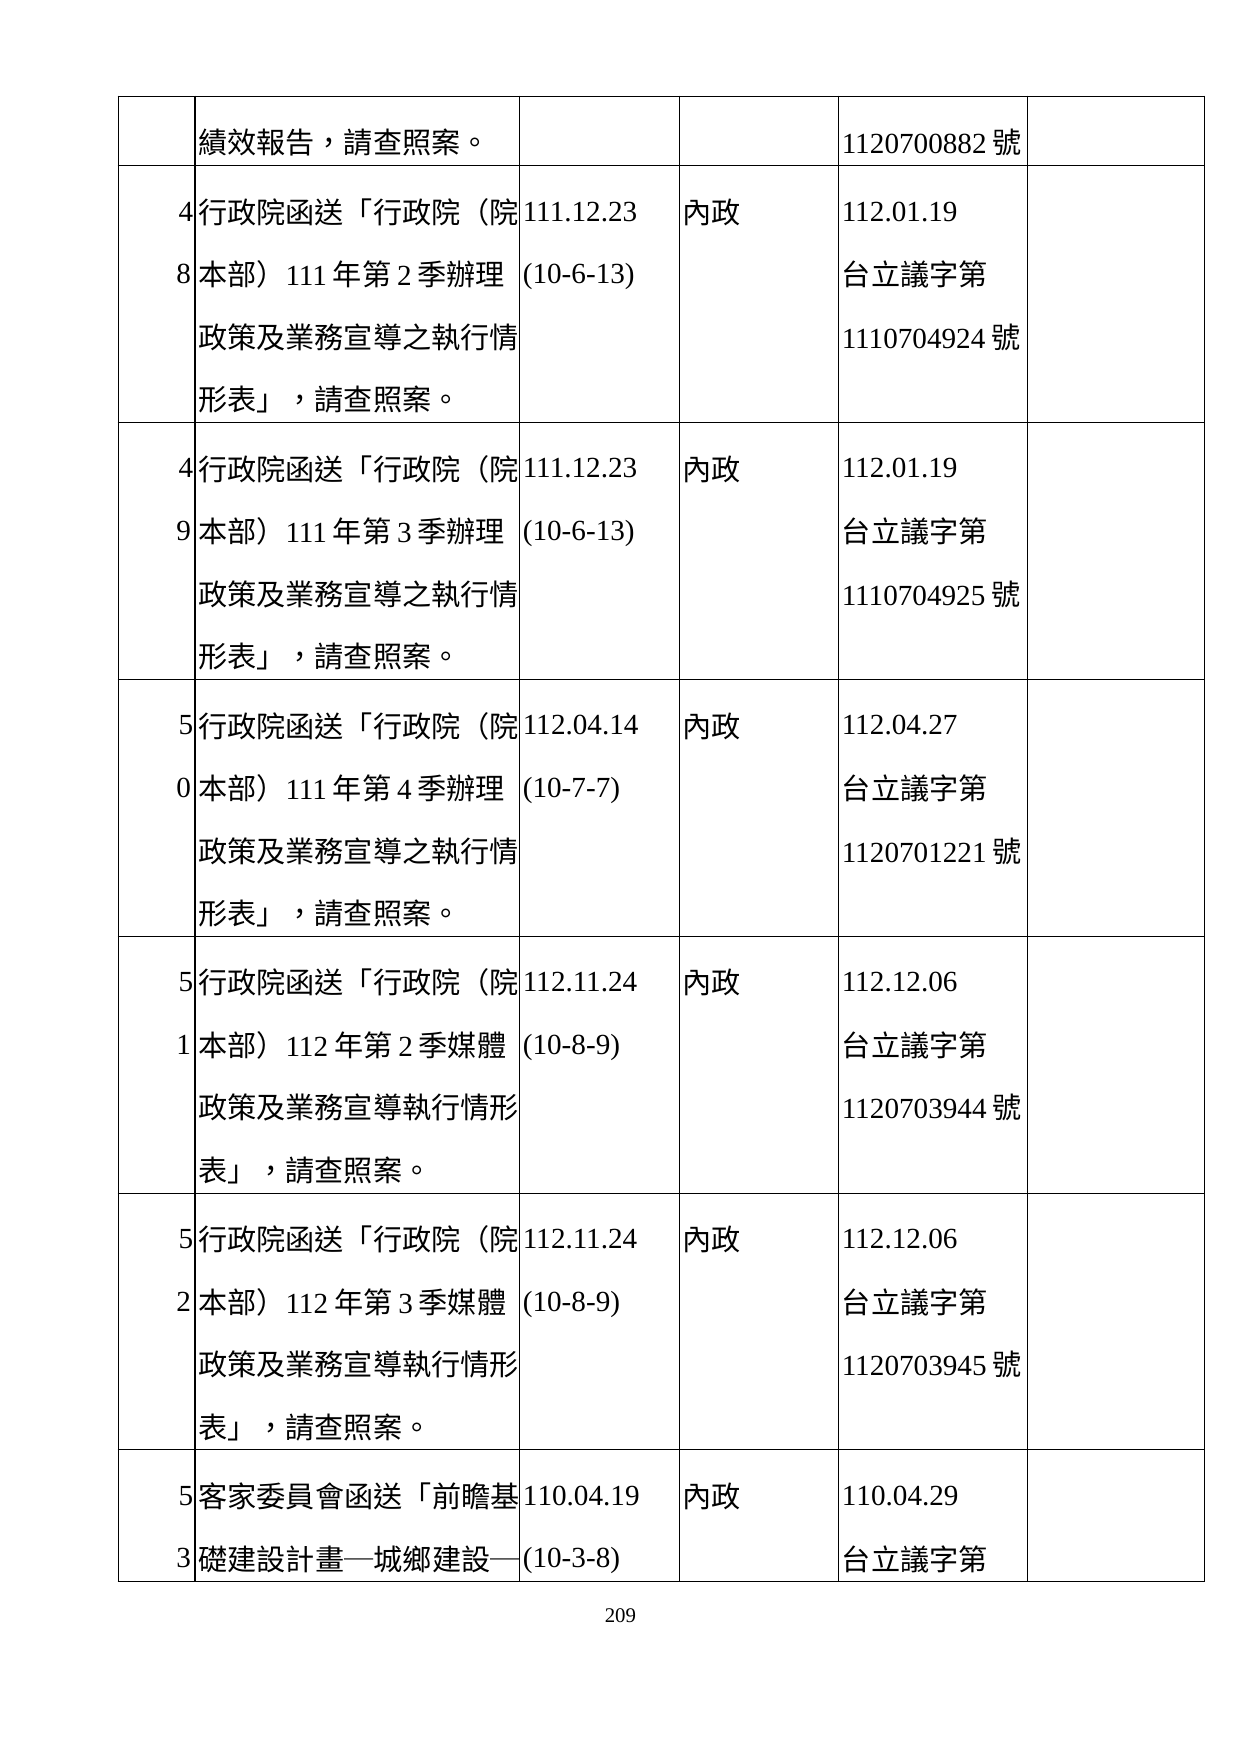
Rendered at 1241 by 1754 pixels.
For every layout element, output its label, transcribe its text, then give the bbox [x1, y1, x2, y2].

table_cell 110.04.29 台立議字第 [839, 1450, 1027, 1581]
table_cell [119, 937, 194, 1192]
table_cell 內政 [680, 1450, 838, 1581]
table_cell 112.04.27 台立議字第1120701221號 [839, 680, 1027, 936]
table_cell 112.04.14 (10-7-7) [520, 680, 679, 936]
table_cell 112.11.24 (10-8-9) [520, 1194, 679, 1449]
table_cell 行政院函送「行政院（院本部）111年第3季辦理政策及業務宣導之執行情形表」，請查照案。 [196, 423, 519, 679]
table_cell 112.12.06 台立議字第1120703945號 [839, 1194, 1027, 1449]
table_cell 內政 [680, 423, 838, 679]
table_cell 行政院函送「行政院（院本部）112年第2季媒體政策及業務宣導執行情形表」，請查照案。 [196, 937, 519, 1192]
table_cell 行政院函送「行政院（院本部）111年第2季辦理政策及業務宣導之執行情形表」，請查照案。 [196, 166, 519, 422]
table_cell [1028, 166, 1204, 422]
table_cell 1120700882號 [839, 97, 1027, 165]
table_cell 111.12.23 (10-6-13) [520, 166, 679, 422]
table_cell 行政院函送「行政院（院本部）112年第3季媒體政策及業務宣導執行情形表」，請查照案。 [196, 1194, 519, 1449]
table_cell 112.01.19 台立議字第1110704925號 [839, 423, 1027, 679]
table_cell 112.11.24 (10-8-9) [520, 937, 679, 1192]
table_cell [119, 423, 194, 679]
table_cell [119, 1194, 194, 1449]
table_cell 績效報告，請查照案。 [196, 97, 519, 165]
table_cell [119, 97, 194, 165]
table_cell [520, 97, 679, 165]
table_cell 112.01.19 台立議字第1110704924號 [839, 166, 1027, 422]
table_cell 111.12.23 (10-6-13) [520, 423, 679, 679]
table_cell [680, 97, 838, 165]
table_cell [1028, 680, 1204, 936]
table_cell [119, 680, 194, 936]
table_cell 內政 [680, 680, 838, 936]
table_cell 110.04.19 (10-3-8) [520, 1450, 679, 1581]
table_cell [119, 166, 194, 422]
table_cell [1028, 937, 1204, 1192]
table_cell 內政 [680, 937, 838, 1192]
table_cell [1028, 423, 1204, 679]
table_cell 內政 [680, 166, 838, 422]
table_cell 行政院函送「行政院（院本部）111年第4季辦理政策及業務宣導之執行情形表」，請查照案。 [196, 680, 519, 936]
table_cell [1028, 1194, 1204, 1449]
table_cell [1028, 97, 1204, 165]
table_cell 客家委員會函送「前瞻基礎建設計畫─城鄉建設─ [196, 1450, 519, 1581]
table_cell 內政 [680, 1194, 838, 1449]
table_cell 112.12.06 台立議字第1120703944號 [839, 937, 1027, 1192]
table_cell [1028, 1450, 1204, 1581]
table_cell [119, 1450, 194, 1581]
